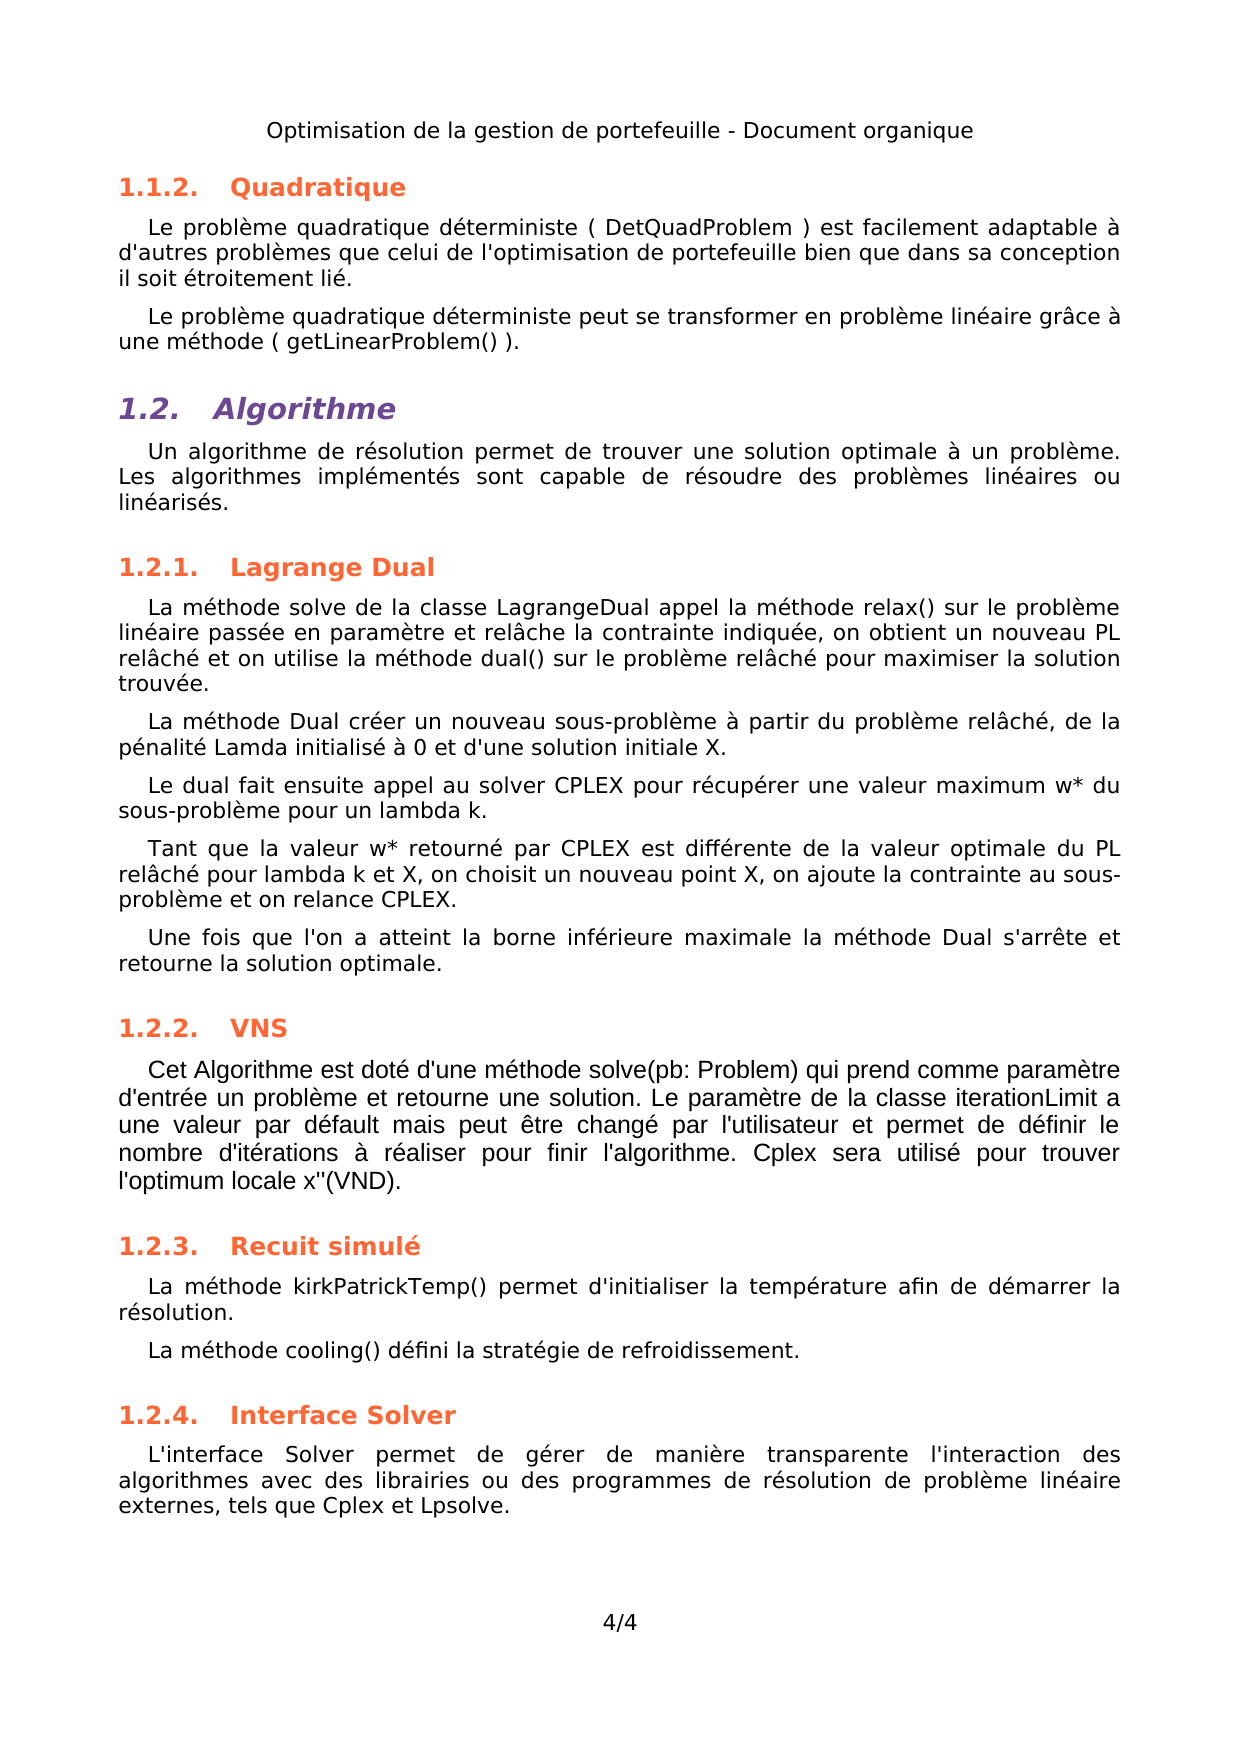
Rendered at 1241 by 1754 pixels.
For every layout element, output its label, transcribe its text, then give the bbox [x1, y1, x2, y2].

text Le dual fait ensuite appel au solver CPLEX pour récupérer une valeur maximum w* du sous-problème pour un lambda k. [118, 773, 1122, 824]
text Tant que la valeur w* retourné par CPLEX est différente de la valeur optimale du PL relâché pour lambda k et X, on choisit un nouveau point X, on ajoute la contrainte au sous-problème et on relance CPLEX. [118, 836, 1122, 913]
subtitle Quadratique [118, 173, 1122, 202]
text La méthode solve de la classe LagrangeDual appel la méthode relax() sur le problème linéaire passée en paramètre et relâche la contrainte indiquée, on obtient un nouveau PL relâché et on utilise la méthode dual() sur le problème relâché pour maximiser la solution trouvée. [118, 594, 1122, 697]
text Le problème quadratique déterministe ( DetQuadProblem ) est facilement adaptable à d'autres problèmes que celui de l'optimisation de portefeuille bien que dans sa conception il soit étroitement lié. [118, 215, 1122, 291]
subtitle Algorithme [118, 392, 1122, 426]
text L'interface Solver permet de gérer de manière transparente l'interaction des algorithmes avec des librairies ou des programmes de résolution de problème linéaire externes, tels que Cplex et Lpsolve. [118, 1442, 1122, 1519]
text Un algorithme de résolution permet de trouver une solution optimale à un problème. Les algorithmes implémentés sont capable de résoudre des problèmes linéaires ou linéarisés. [118, 439, 1122, 515]
text La méthode Dual créer un nouveau sous-problème à partir du problème relâché, de la pénalité Lamda initialisé à 0 et d'une solution initiale X. [118, 709, 1122, 760]
text La méthode kirkPatrickTemp() permet d'initialiser la température afin de démarrer la résolution. [118, 1274, 1122, 1325]
subtitle VNS [118, 1014, 1122, 1043]
text Une fois que l'on a atteint la borne inférieure maximale la méthode Dual s'arrête et retourne la solution optimale. [118, 925, 1122, 976]
subtitle Recuit simulé [118, 1233, 1122, 1262]
subtitle Interface Solver [118, 1401, 1122, 1430]
text Cet Algorithme est doté d'une méthode solve(pb: Problem) qui prend comme paramètre d'entrée un problème et retourne une solution. Le paramètre de la classe iterationLimit a une valeur par défault mais peut être changé par l'utilisateur et permet de définir le nombre d'itérations à réaliser pour finir l'algorithme. Cplex sera utilisé pour trouver l'optimum locale x''(VND). [118, 1056, 1122, 1195]
text Le problème quadratique déterministe peut se transformer en problème linéaire grâce à une méthode ( getLinearProblem() ). [118, 304, 1122, 355]
subtitle Lagrange Dual [118, 553, 1122, 582]
text La méthode cooling() défini la stratégie de refroidissement. [118, 1338, 1122, 1363]
